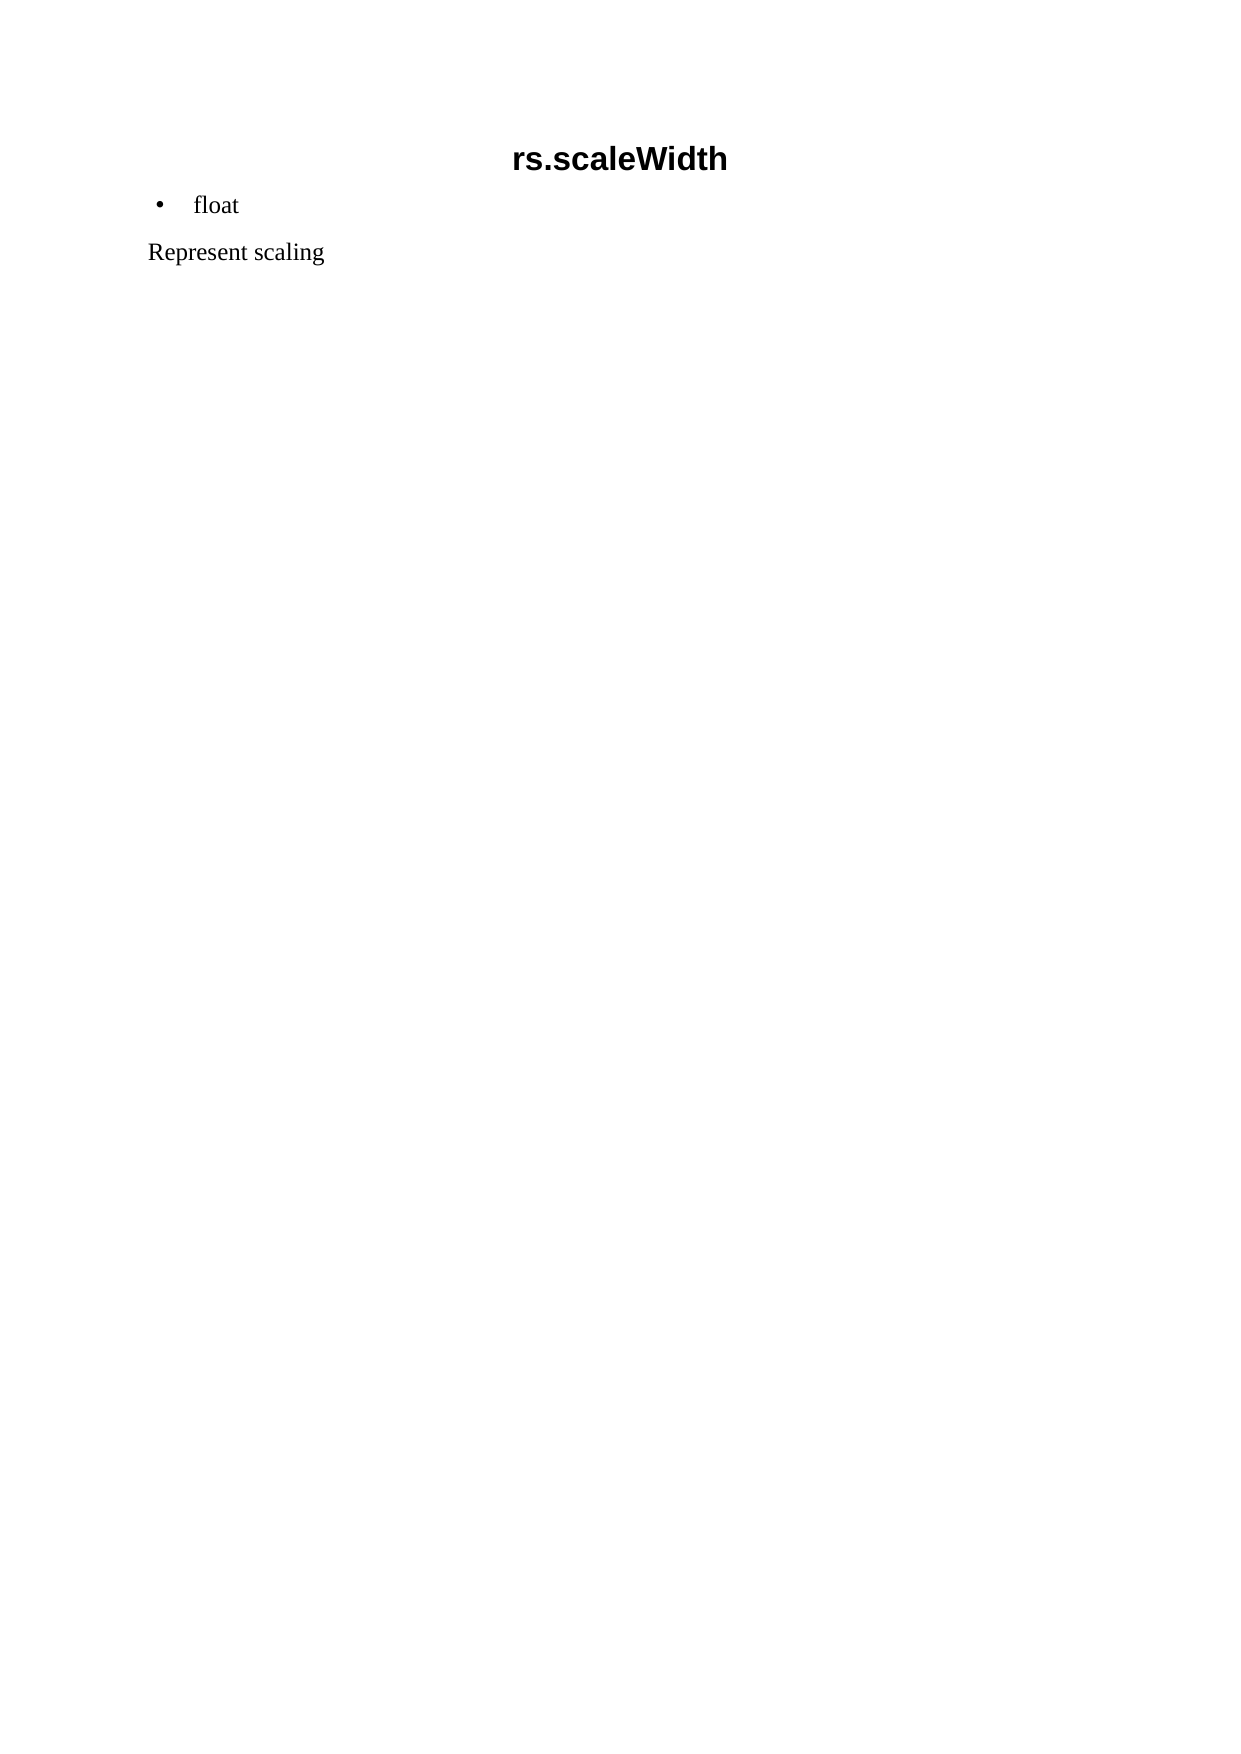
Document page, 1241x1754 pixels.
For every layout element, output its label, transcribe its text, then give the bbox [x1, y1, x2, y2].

subtitle rs.scaleWidth [118, 139, 1122, 177]
text Represent scaling [118, 237, 1122, 266]
list float [156, 190, 1122, 219]
